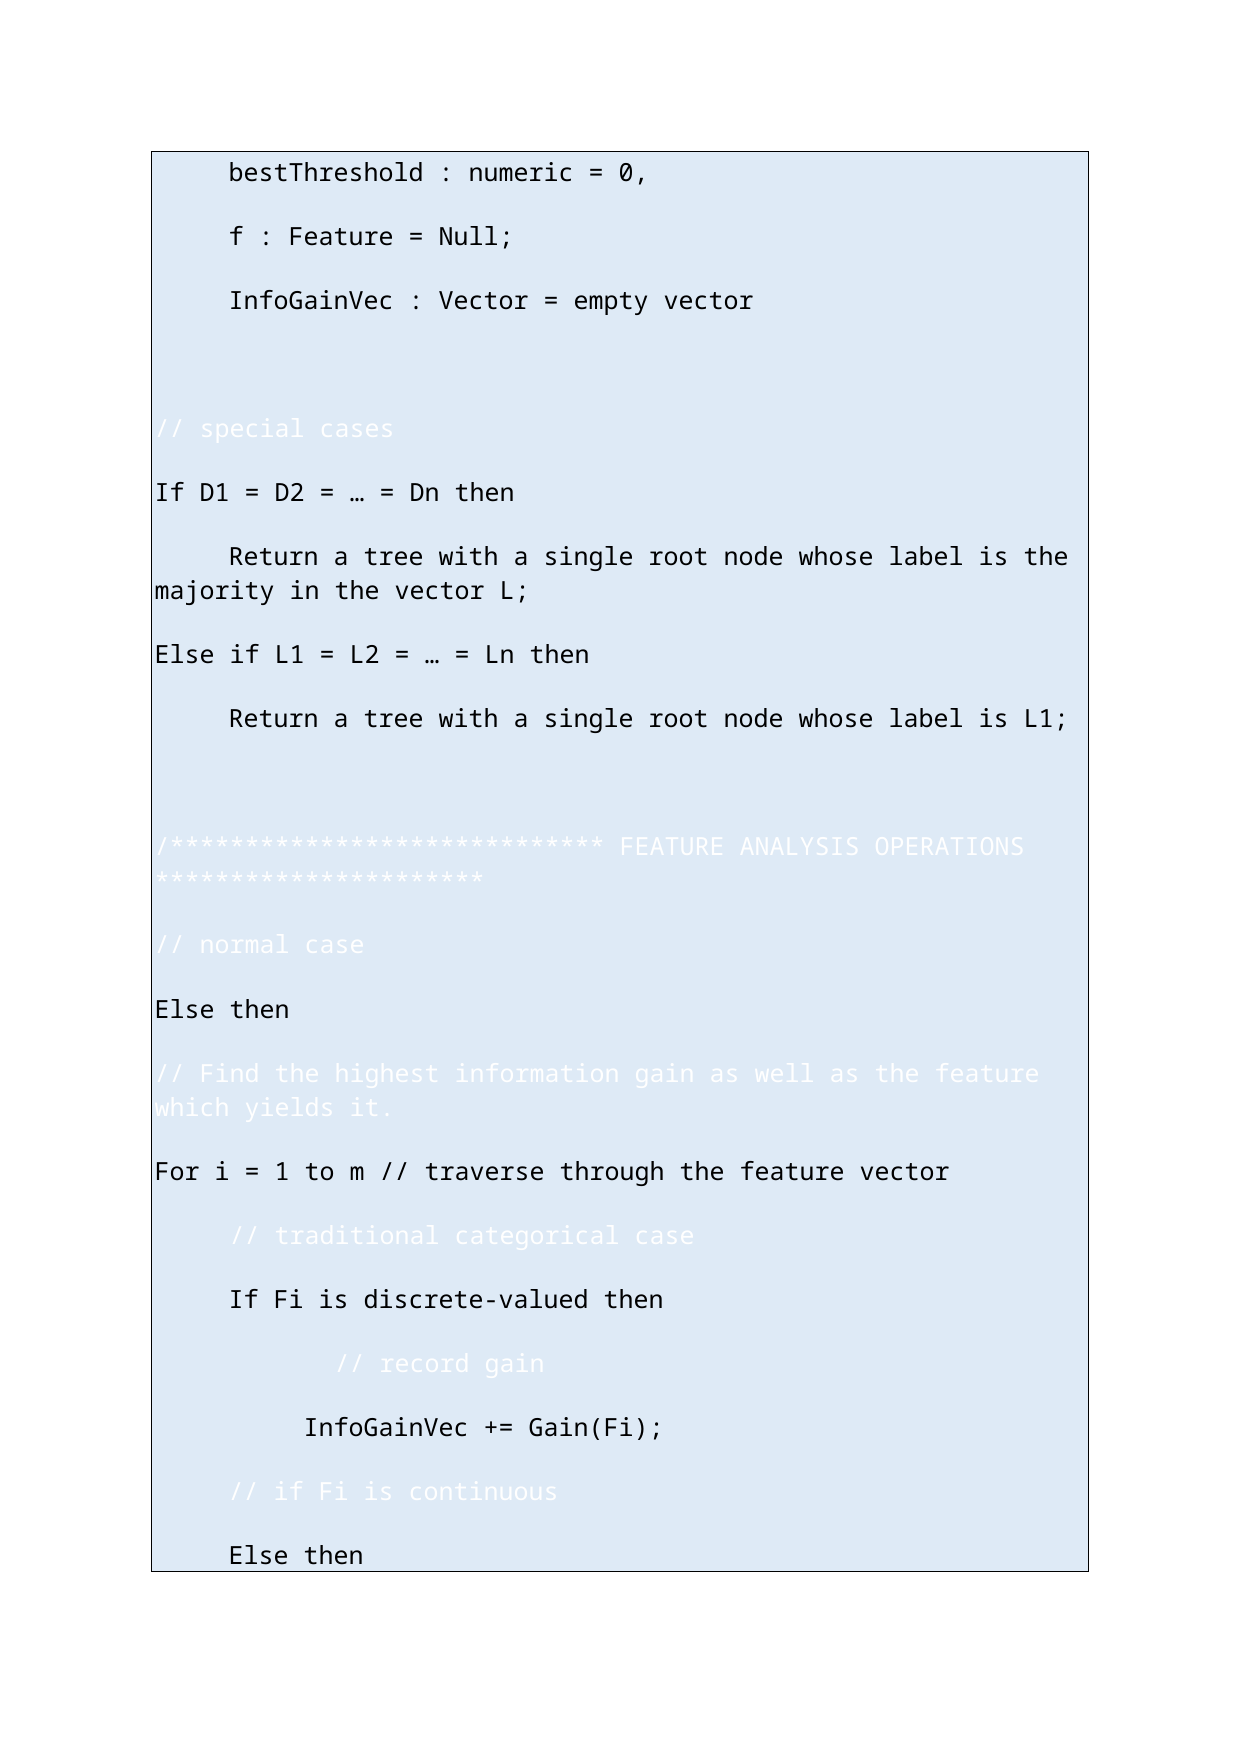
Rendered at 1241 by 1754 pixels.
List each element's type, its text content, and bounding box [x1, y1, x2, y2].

text InfoGainVec += Gain(Fi); [152, 1407, 1088, 1444]
text // if Fi is continuous [152, 1471, 1088, 1508]
text Else then [152, 1535, 1088, 1571]
text For i = 1 to m // traverse through the feature vector [152, 1150, 1088, 1187]
text // normal case [152, 924, 1088, 961]
text InfoGainVec : Vector = empty vector [152, 279, 1088, 317]
text // record gain [152, 1342, 1088, 1380]
text // special cases [152, 407, 1088, 445]
text If D1 = D2 = … = Dn then [152, 472, 1088, 509]
text /***************************** FEATURE ANALYSIS OPERATIONS ********************** [152, 826, 1088, 897]
text Return a tree with a single root node whose label is the majority in the vector L; [152, 536, 1088, 607]
text If Fi is discrete-valued then [152, 1278, 1088, 1316]
text Else if L1 = L2 = … = Ln then [152, 634, 1088, 671]
text // Find the highest information gain as well as the feature which yields it. [152, 1052, 1088, 1123]
text Return a tree with a single root node whose label is L1; [152, 698, 1088, 735]
text bestThreshold : numeric = 0, [152, 152, 1088, 188]
text f : Feature = Null; [152, 215, 1088, 252]
text // traditional categorical case [152, 1214, 1088, 1252]
text Else then [152, 988, 1088, 1025]
